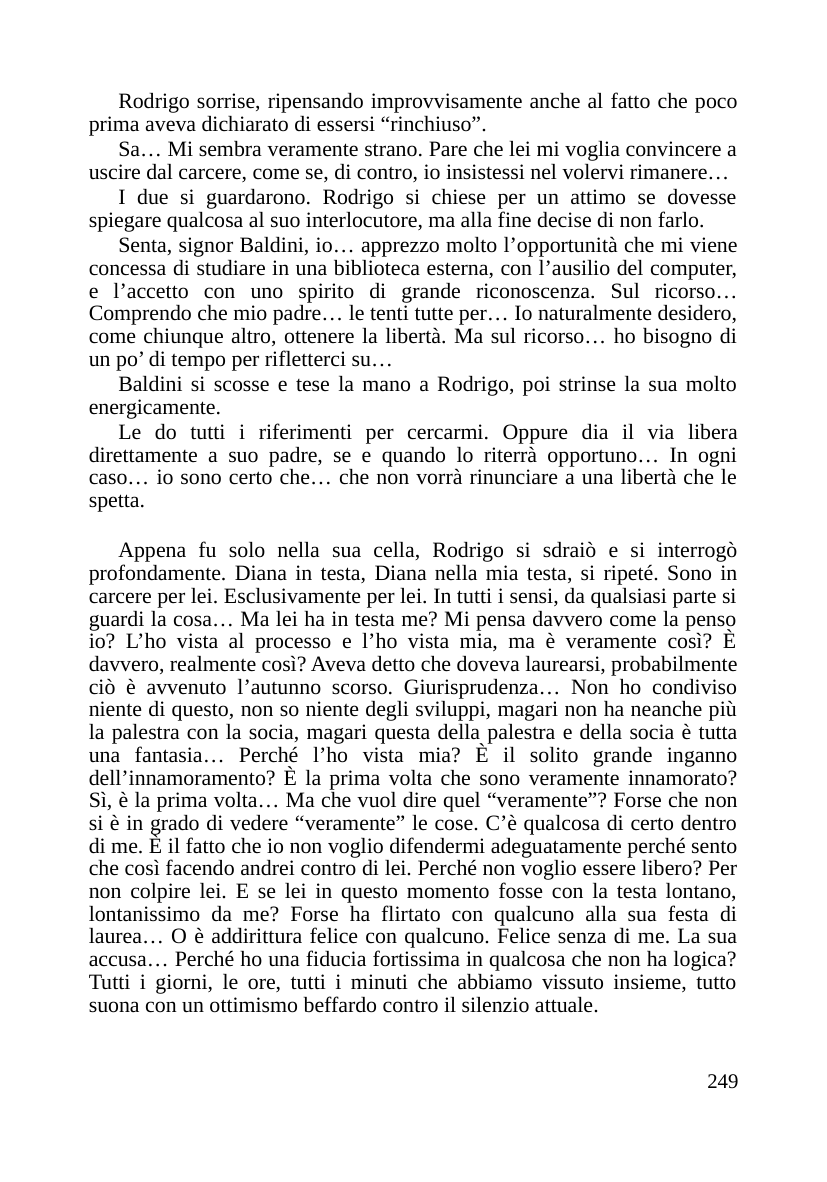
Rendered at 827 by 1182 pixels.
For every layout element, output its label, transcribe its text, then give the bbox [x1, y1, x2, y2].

text Rodrigo sorrise, ripensando improvvisamente anche al fatto che poco prima aveva dichiarato di essersi “rinchiuso”. [88, 88, 738, 136]
text Baldini si scosse e tese la mano a Rodrigo, poi strinse la sua molto energicamente. [88, 371, 738, 419]
text Senta, signor Baldini, io… apprezzo molto l’opportunità che mi viene concessa di studiare in una biblioteca esterna, con l’ausilio del computer, e l’accetto con uno spirito di grande riconoscenza. Sul ricorso… Comprendo che mio padre… le tenti tutte per… Io naturalmente desidero, come chiunque altro, ottenere la libertà. Ma sul ricorso… ho bisogno di un po’ di tempo per rifletterci su… [88, 232, 738, 371]
text Sa… Mi sembra veramente strano. Pare che lei mi voglia convincere a uscire dal carcere, come se, di contro, io insistessi nel volervi rimanere… [88, 136, 738, 184]
text I due si guardarono. Rodrigo si chiese per un attimo se dovesse spiegare qualcosa al suo interlocutore, ma alla fine decise di non farlo. [88, 184, 738, 232]
text Appena fu solo nella sua cella, Rodrigo si sdraiò e si interrogò profondamente. Diana in testa, Diana nella mia testa, si ripeté. Sono in carcere per lei. Esclusivamente per lei. In tutti i sensi, da qualsiasi parte si guardi la cosa… Ma lei ha in testa me? Mi pensa davvero come la penso io? L’ho vista al processo e l’ho vista mia, ma è veramente così? È davvero, realmente così? Aveva detto che doveva laurearsi, probabilmente ciò è avvenuto l’autunno scorso. Giurisprudenza… Non ho condiviso niente di questo, non so niente degli sviluppi, magari non ha neanche più la palestra con la socia, magari questa della palestra e della socia è tutta una fantasia… Perché l’ho vista mia? È il solito grande inganno dell’innamoramento? È la prima volta che sono veramente innamorato? Sì, è la prima volta… Ma che vuol dire quel “veramente”? Forse che non si è in grado di vedere “veramente” le cose. C’è qualcosa di certo dentro di me. È il fatto che io non voglio difendermi adeguatamente perché sento che così facendo andrei contro di lei. Perché non voglio essere libero? Per non colpire lei. E se lei in questo momento fosse con la testa lontano, lontanissimo da me? Forse ha flirtato con qualcuno alla sua festa di laurea… O è addirittura felice con qualcuno. Felice senza di me. La sua accusa… Perché ho una fiducia fortissima in qualcosa che non ha logica? Tutti i giorni, le ore, tutti i minuti che abbiamo vissuto insieme, tutto suona con un ottimismo beffardo contro il silenzio attuale. [88, 537, 738, 1017]
text Le do tutti i riferimenti per cercarmi. Oppure dia il via libera direttamente a suo padre, se e quando lo riterrà opportuno… In ogni caso… io sono certo che… che non vorrà rinunciare a una libertà che le spetta. [88, 419, 738, 512]
